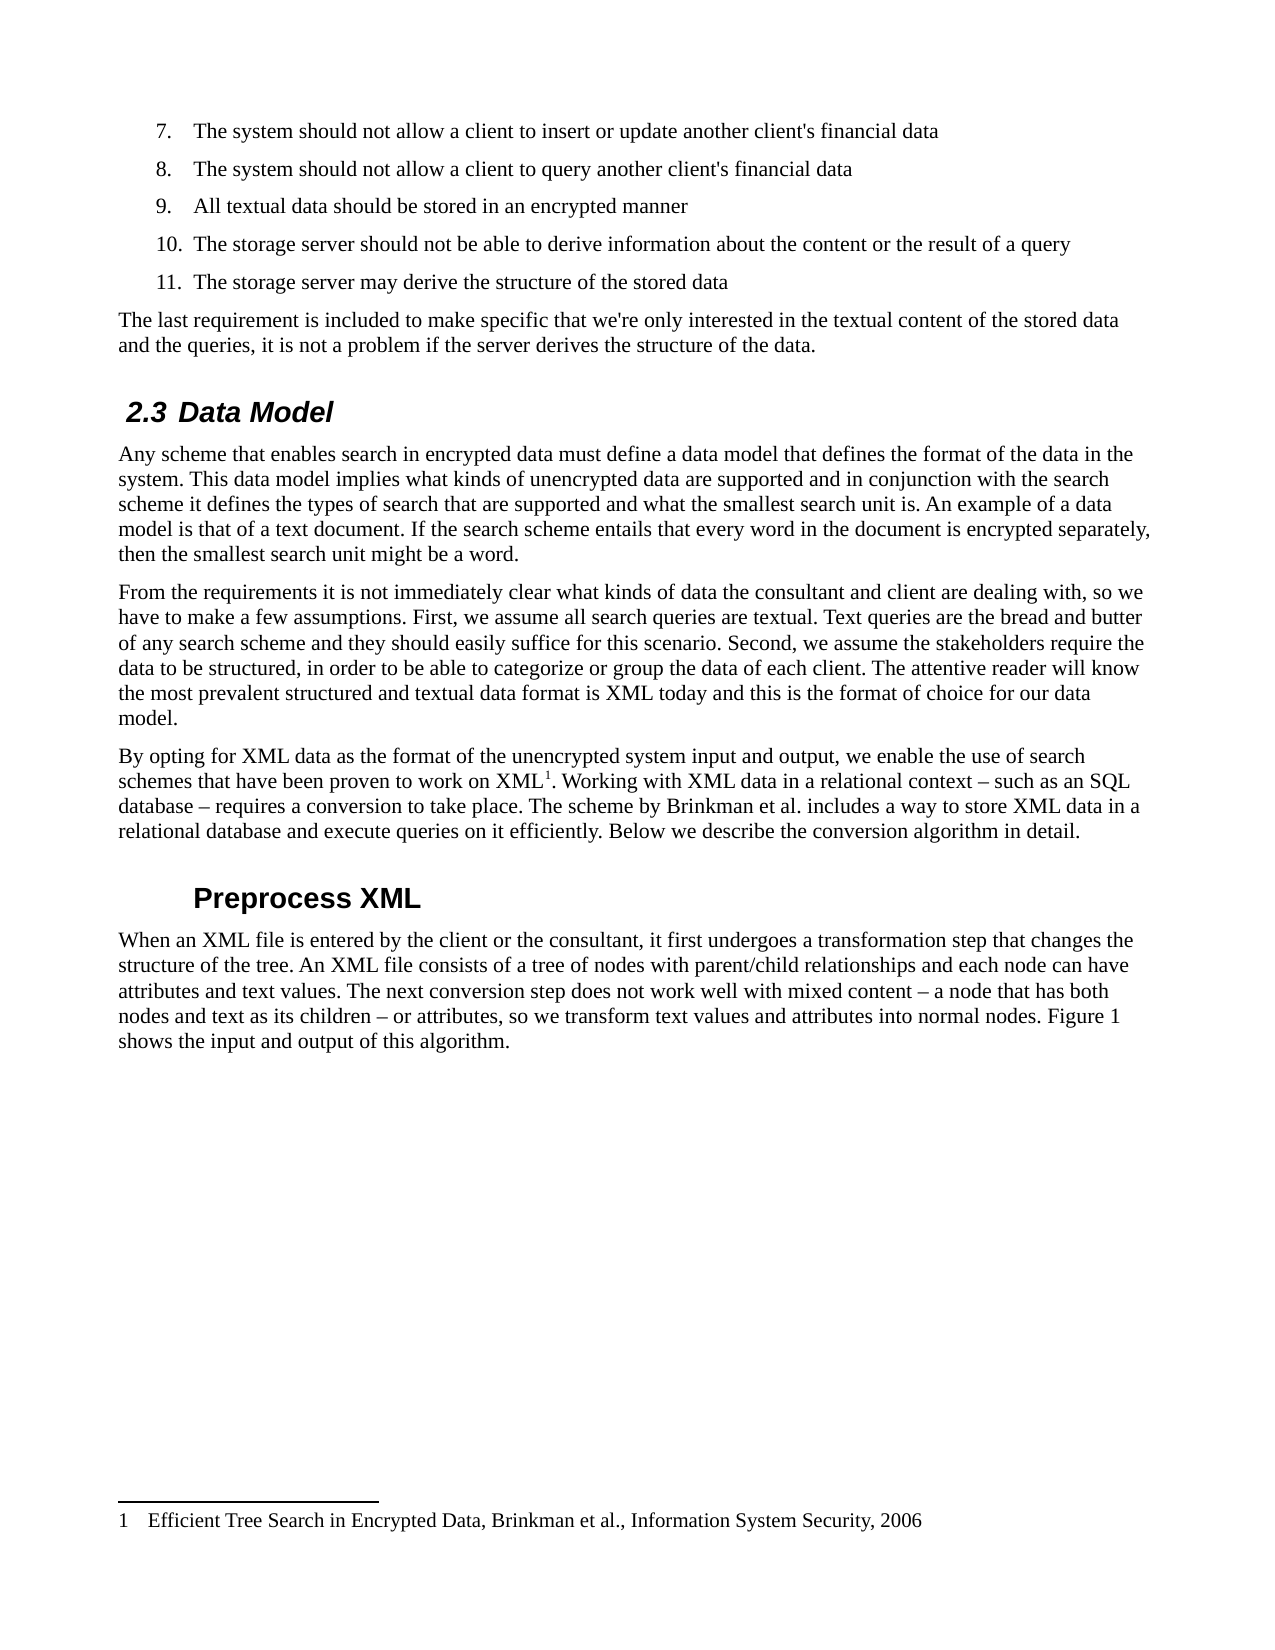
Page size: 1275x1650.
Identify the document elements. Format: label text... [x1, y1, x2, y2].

text The last requirement is included to make specific that we're only interested in the textual content of the stored data and the queries, it is not a problem if the server derives the structure of the data. [118, 307, 1157, 357]
text Efficient Tree Search in Encrypted Data, Brinkman et al., Information System Security, 2006 [118, 1508, 1157, 1532]
list The storage server may derive the structure of the stored data [156, 269, 1157, 294]
subtitle Preprocess XML [118, 881, 1157, 915]
list The system should not allow a client to query another client's financial data [156, 156, 1157, 181]
text When an XML file is entered by the client or the consultant, it first undergoes a transformation step that changes the structure of the tree. An XML file consists of a tree of nodes with parent/child relationships and each node can have attributes and text values. The next conversion step does not work well with mixed content – a node that has both nodes and text as its children – or attributes, so we transform text values and attributes into normal nodes. Figure 1 shows the input and output of this algorithm. [118, 927, 1157, 1053]
text From the requirements it is not immediately clear what kinds of data the consultant and client are dealing with, so we have to make a few assumptions. First, we assume all search queries are textual. Text queries are the bread and butter of any search scheme and they should easily suffice for this scenario. Second, we assume the stakeholders require the data to be structured, in order to be able to categorize or group the data of each client. The attentive reader will know the most prevalent structured and textual data format is XML today and this is the format of choice for our data model. [118, 579, 1157, 730]
list All textual data should be stored in an encrypted manner [156, 193, 1157, 219]
text Any scheme that enables search in encrypted data must define a data model that defines the format of the data in the system. This data model implies what kinds of unencrypted data are supported and in conjunction with the search scheme it defines the types of search that are supported and what the smallest search unit is. An example of a data model is that of a text document. If the search scheme entails that every word in the document is encrypted separately, then the smallest search unit might be a word. [118, 441, 1157, 567]
list The storage server should not be able to derive information about the content or the result of a query [156, 231, 1157, 256]
text By opting for XML data as the format of the unencrypted system input and output, we enable the use of search schemes that have been proven to work on XML. Working with XML data in a relational context – such as an SQL database – requires a conversion to take place. The scheme by Brinkman et al. includes a way to store XML data in a relational database and execute queries on it efficiently. Below we describe the conversion algorithm in detail. [118, 743, 1157, 844]
subtitle Data Model [118, 394, 1157, 428]
list The system should not allow a client to insert or update another client's financial data [156, 118, 1157, 143]
